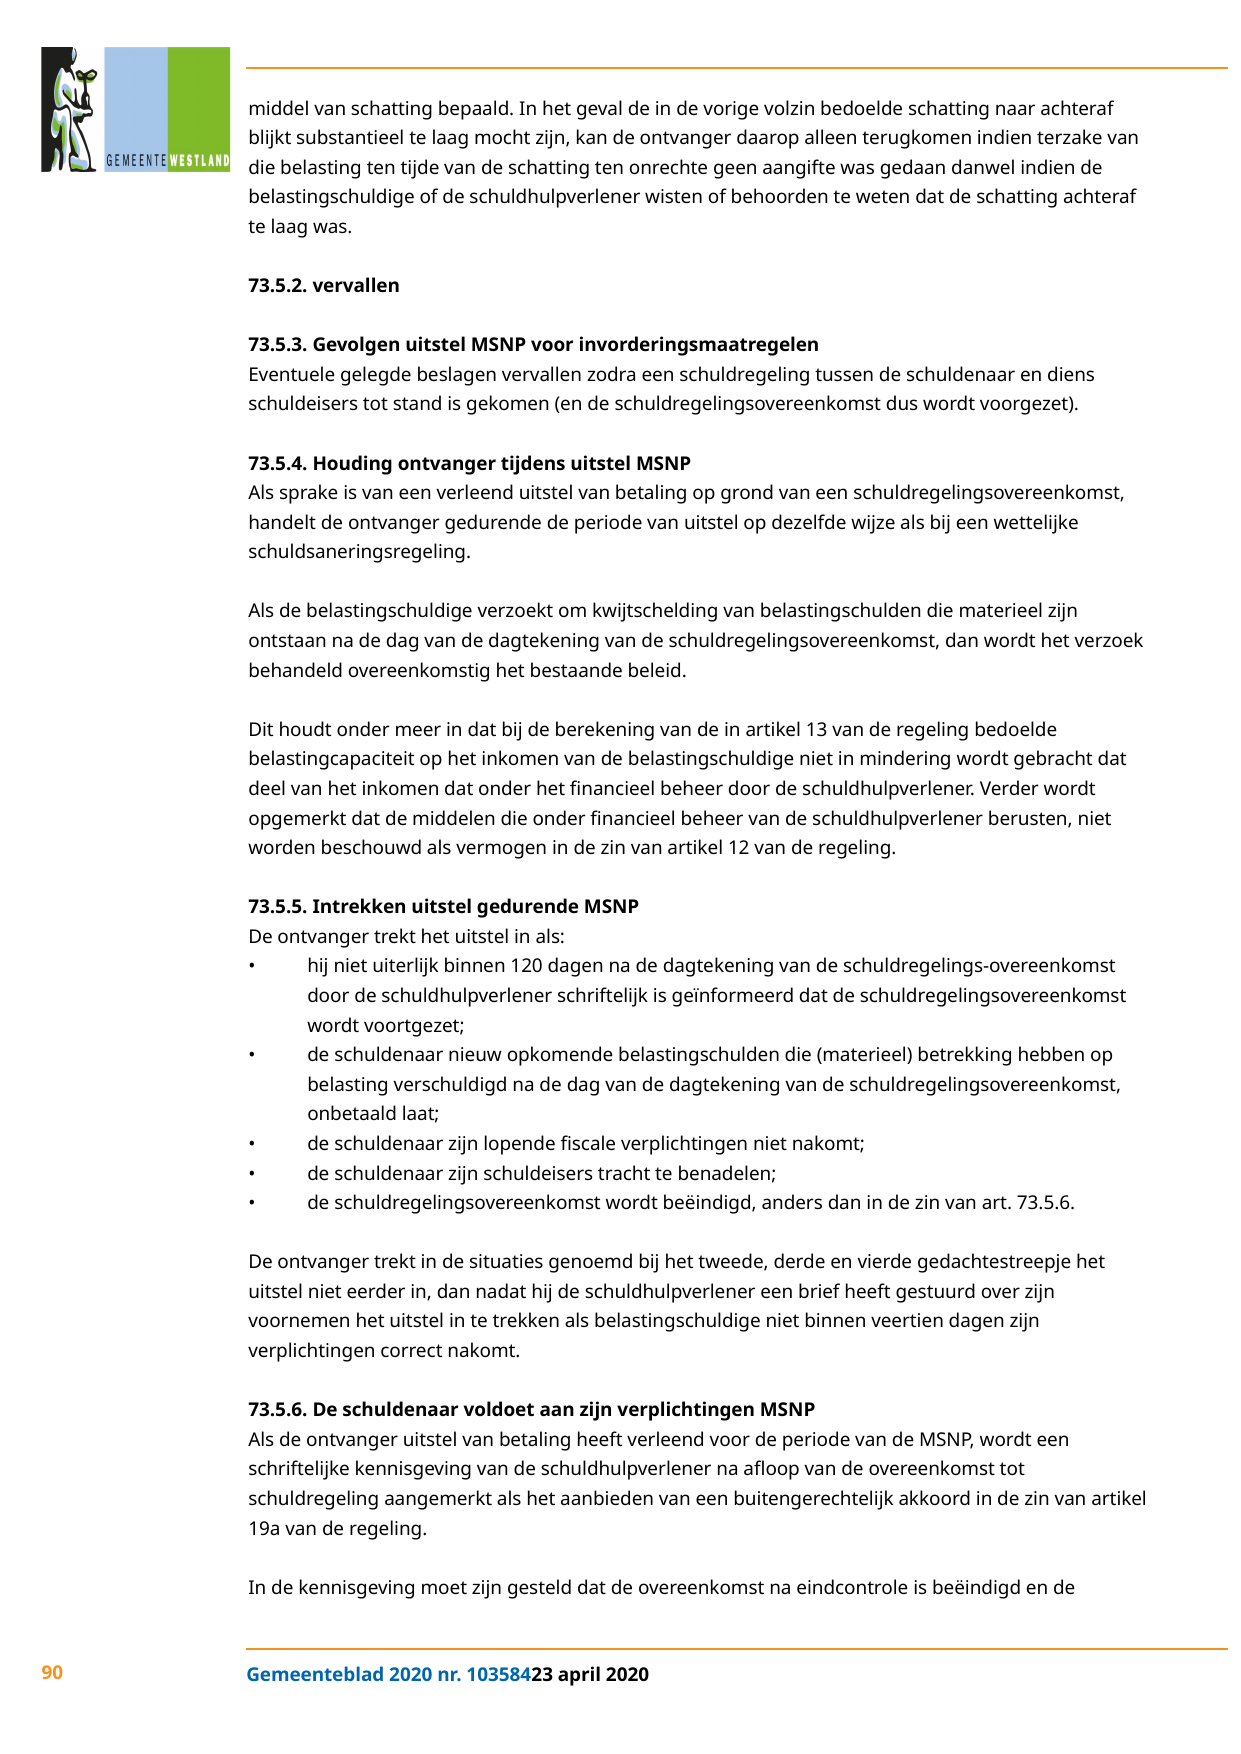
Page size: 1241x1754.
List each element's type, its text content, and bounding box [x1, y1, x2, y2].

text 73.5.5. Intrekken uitstel gedurende MSNP [248, 893, 1152, 919]
list de schuldenaar zijn schuldeisers tracht te benadelen; [248, 1160, 1152, 1186]
text 73.5.4. Houding ontvanger tijdens uitstel MSNP [248, 450, 1152, 476]
list de schuldregelingsovereenkomst wordt beëindigd, anders dan in de zin van art. 73.5.6. [248, 1189, 1152, 1215]
list de schuldenaar zijn lopende fiscale verplichtingen niet nakomt; [248, 1130, 1152, 1156]
text De ontvanger trekt het uitstel in als: [248, 923, 1152, 949]
text middel van schatting bepaald. In het geval de in de vorige volzin bedoelde schatting naar achteraf blijkt substantieel te laag mocht zijn, kan de ontvanger daarop alleen terugkomen indien terzake van die belasting ten tijde van de schatting ten onrechte geen aangifte was gedaan danwel indien de belastingschuldige of de schuldhulpverlener wisten of behoorden te weten dat de schatting achteraf te laag was. [248, 95, 1152, 239]
text 73.5.3. Gevolgen uitstel MSNP voor invorderingsmaatregelen [248, 331, 1152, 357]
list de schuldenaar nieuw opkomende belastingschulden die (materieel) betrekking hebben op belasting verschuldigd na de dag van de dagtekening van de schuldregelingsovereenkomst, onbetaald laat; [248, 1041, 1152, 1126]
text Als de ontvanger uitstel van betaling heeft verleend voor de periode van de MSNP, wordt een schriftelijke kennisgeving van de schuldhulpverlener na afloop van de overeenkomst tot schuldregeling aangemerkt als het aanbieden van een buitengerechtelijk akkoord in de zin van artikel 19a van de regeling. [248, 1426, 1152, 1541]
text Eventuele gelegde beslagen vervallen zodra een schuldregeling tussen de schuldenaar en diens schuldeisers tot stand is gekomen (en de schuldregelingsovereenkomst dus wordt voorgezet). [248, 361, 1152, 416]
text In de kennisgeving moet zijn gesteld dat de overeenkomst na eindcontrole is beëindigd en de [248, 1574, 1152, 1600]
text Als sprake is van een verleend uitstel van betaling op grond van een schuldregelingsovereenkomst, handelt de ontvanger gedurende de periode van uitstel op dezelfde wijze als bij een wettelijke schuldsaneringsregeling. [248, 479, 1152, 564]
text 73.5.2. vervallen [248, 272, 1152, 298]
text Als de belastingschuldige verzoekt om kwijtschelding van belastingschulden die materieel zijn ontstaan na de dag van de dagtekening van de schuldregelingsovereenkomst, dan wordt het verzoek behandeld overeenkomstig het bestaande beleid. [248, 598, 1152, 683]
picture [41, 47, 231, 172]
text 73.5.6. De schuldenaar voldoet aan zijn verplichtingen MSNP [248, 1396, 1152, 1422]
text Dit houdt onder meer in dat bij de berekening van de in artikel 13 van de regeling bedoelde belastingcapaciteit op het inkomen van de belastingschuldige niet in mindering wordt gebracht dat deel van het inkomen dat onder het financieel beheer door de schuldhulpverlener. Verder wordt opgemerkt dat de middelen die onder financieel beheer van de schuldhulpverlener berusten, niet worden beschouwd als vermogen in de zin van artikel 12 van de regeling. [248, 716, 1152, 860]
list hij niet uiterlijk binnen 120 dagen na de dagtekening van de schuldregelings-overeenkomst door de schuldhulpverlener schriftelijk is geïnformeerd dat de schuldregelingsovereenkomst wordt voortgezet; [248, 953, 1152, 1038]
text De ontvanger trekt in de situaties genoemd bij het tweede, derde en vierde gedachtestreepje het uitstel niet eerder in, dan nadat hij de schuldhulpverlener een brief heeft gestuurd over zijn voornemen het uitstel in te trekken als belastingschuldige niet binnen veertien dagen zijn verplichtingen correct nakomt. [248, 1248, 1152, 1363]
